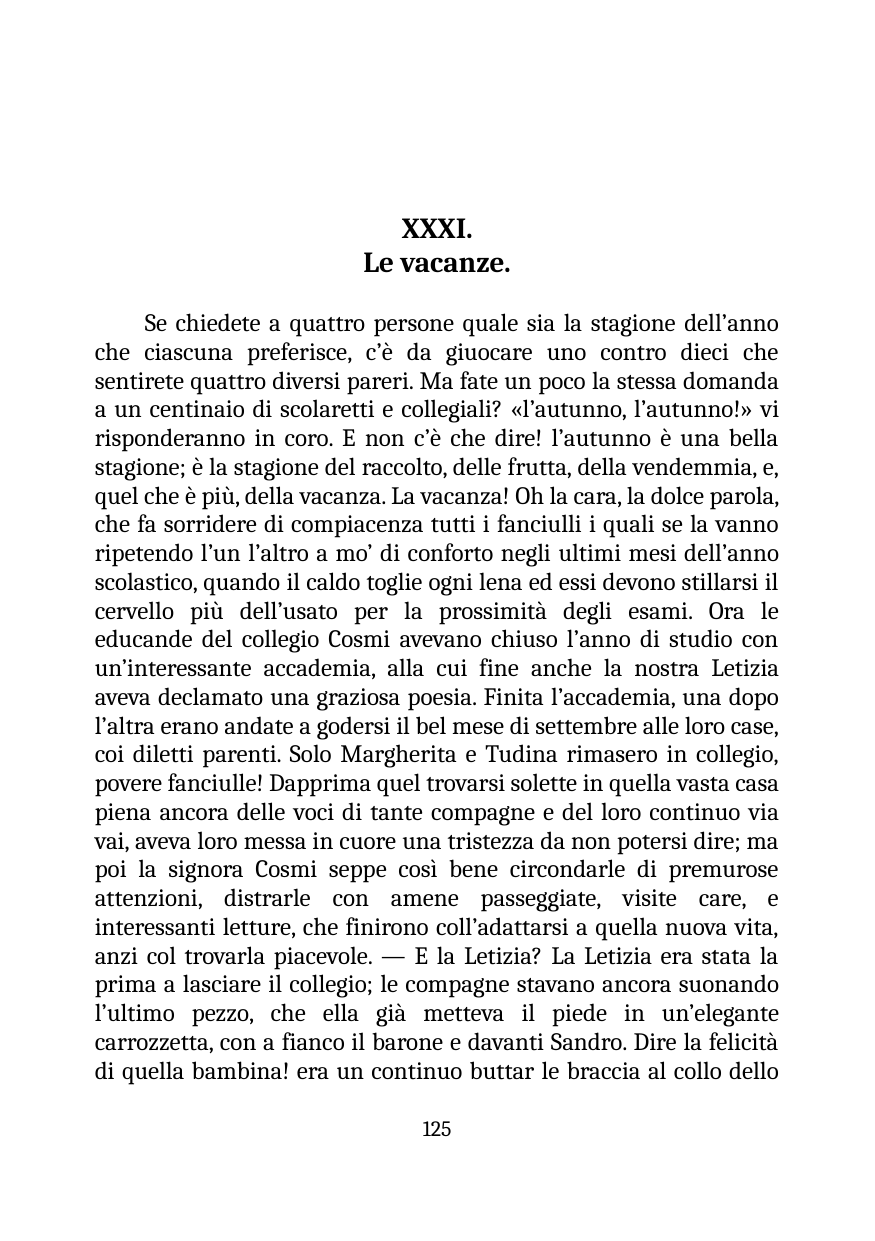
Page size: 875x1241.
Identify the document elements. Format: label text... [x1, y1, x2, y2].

text Se chiedete a quattro persone quale sia la stagione dell’anno che ciascuna preferisce, c’è da giuocare uno contro dieci che sentirete quattro diversi pareri. Ma fate un poco la stessa domanda a un centinaio di scolaretti e collegiali? «l’autunno, l’autunno!» vi risponderanno in coro. E non c’è che dire! l’autunno è una bella stagione; è la stagione del raccolto, delle frutta, della vendemmia, e, quel che è più, della vacanza. La vacanza! Oh la cara, la dolce parola, che fa sorridere di compiacenza tutti i fanciulli i quali se la vanno ripetendo l’un l’altro a mo’ di conforto negli ultimi mesi dell’anno scolastico, quando il caldo toglie ogni lena ed essi devono stillarsi il cervello più dell’usato per la prossimità degli esami. Ora le educande del collegio Cosmi avevano chiuso l’anno di studio con un’interessante accademia, alla cui fine anche la nostra Letizia aveva declamato una graziosa poesia. Finita l’accademia, una dopo l’altra erano andate a godersi il bel mese di settembre alle loro case, coi diletti parenti. Solo Margherita e Tudina rimasero in collegio, povere fanciulle! Dapprima quel trovarsi solette in quella vasta casa piena ancora delle voci di tante compagne e del loro continuo via vai, aveva loro messa in cuore una tristezza da non potersi dire; ma poi la signora Cosmi seppe così bene circondarle di premurose attenzioni, distrarle con amene passeggiate, visite care, e interessanti letture, che finirono coll’adattarsi a quella nuova vita, anzi col trovarla piacevole. — E la Letizia? La Letizia era stata la prima a lasciare il collegio; le compagne stavano ancora suonando l’ultimo pezzo, che ella già metteva il piede in un’elegante carrozzetta, con a fianco il barone e davanti Sandro. Dire la felicità di quella bambina! era un continuo buttar le braccia al collo dello [94, 309, 779, 1085]
subtitle XXXI. Le vacanze. [94, 213, 779, 280]
